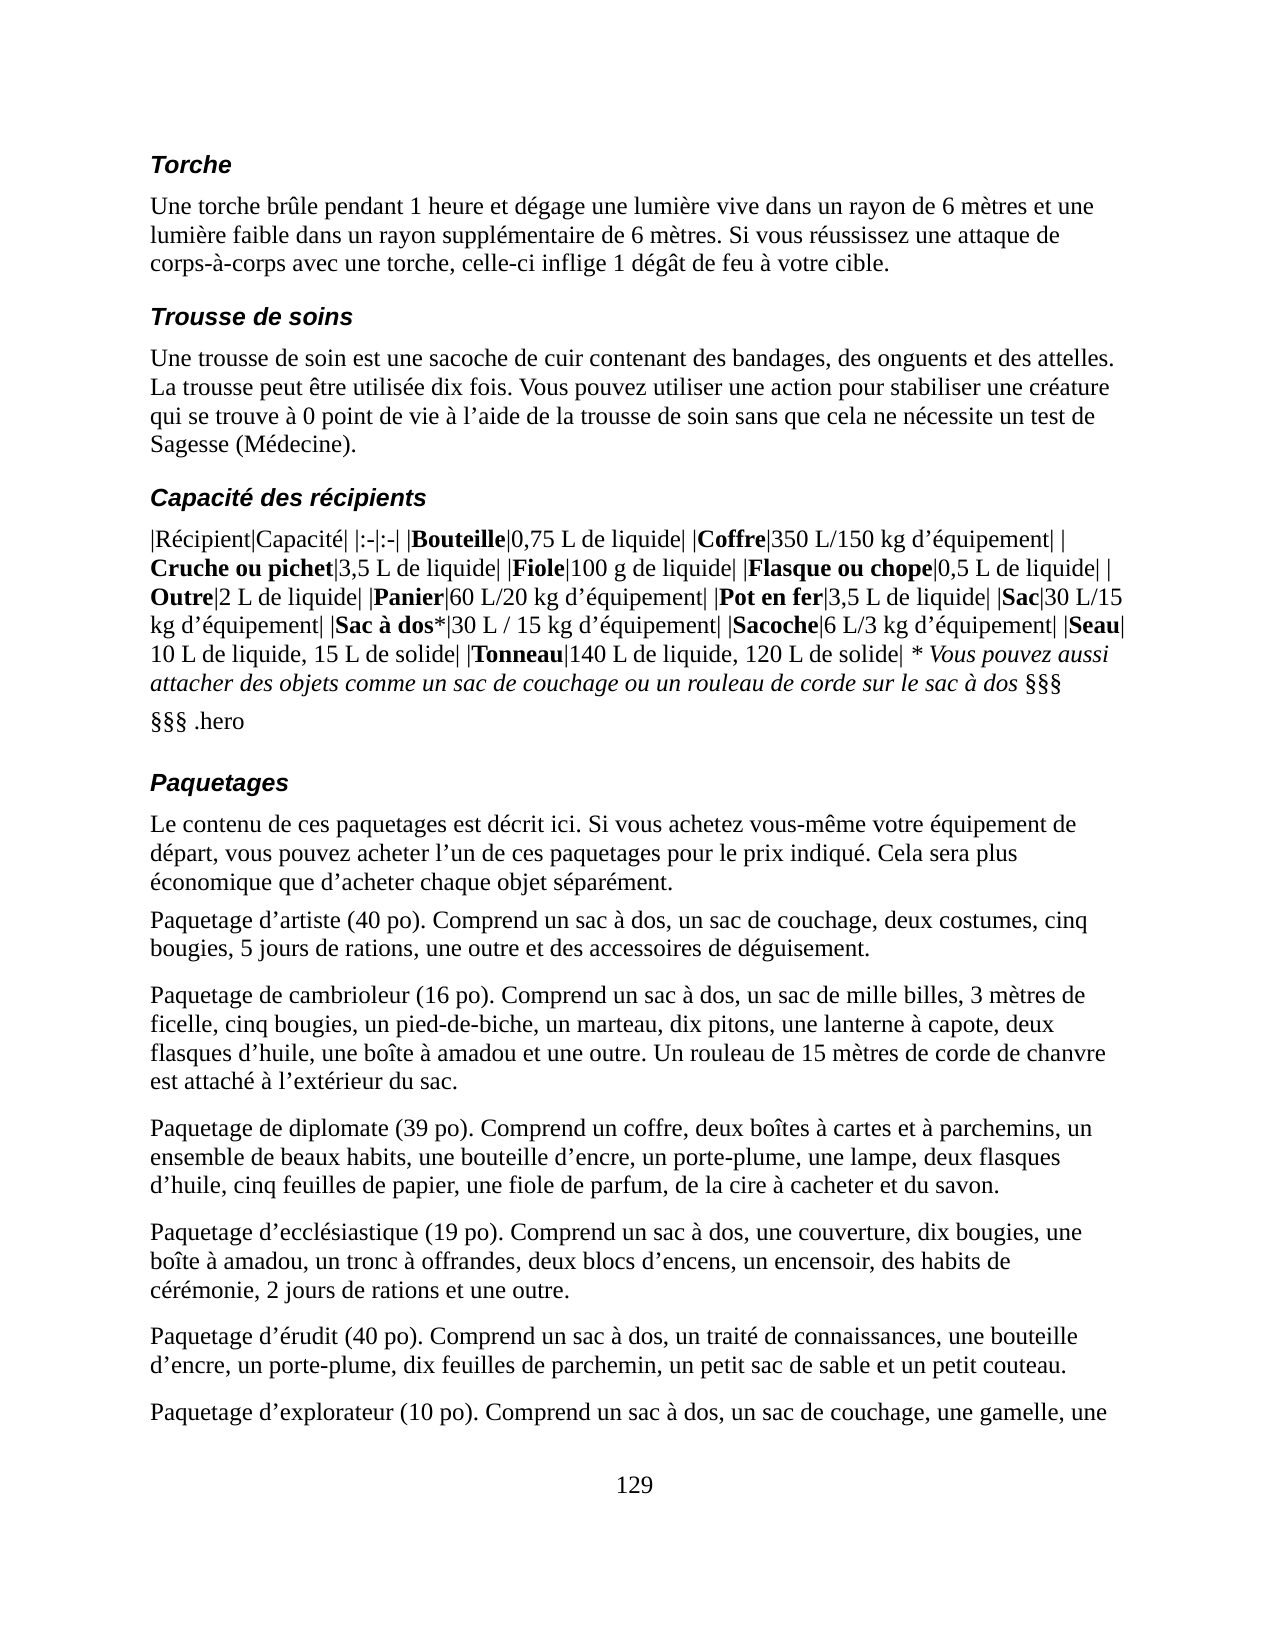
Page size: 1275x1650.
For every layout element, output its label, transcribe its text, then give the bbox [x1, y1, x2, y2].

text Paquetage d’érudit (40 po). Comprend un sac à dos, un traité de connaissances, une bouteille d’encre, un porte-plume, dix feuilles de parchemin, un petit sac de sable et un petit couteau. [150, 1321, 1125, 1379]
text Paquetage d’artiste (40 po). Comprend un sac à dos, un sac de couchage, deux costumes, cinq bougies, 5 jours de rations, une outre et des accessoires de déguisement. [150, 905, 1125, 962]
text Une trousse de soin est une sacoche de cuir contenant des bandages, des onguents et des attelles. La trousse peut être utilisée dix fois. Vous pouvez utiliser une action pour stabiliser une créature qui se trouve à 0 point de vie à l’aide de la trousse de soin sans que cela ne nécessite un test de Sagesse (Médecine). [150, 343, 1125, 458]
subtitle Torche [150, 150, 1125, 178]
text Une torche brûle pendant 1 heure et dégage une lumière vive dans un rayon de 6 mètres et une lumière faible dans un rayon supplémentaire de 6 mètres. Si vous réussissez une attaque de corps-à-corps avec une torche, celle-ci inflige 1 dégât de feu à votre cible. [150, 191, 1125, 277]
text Paquetage d’explorateur (10 po). Comprend un sac à dos, un sac de couchage, une gamelle, une [150, 1397, 1125, 1426]
text §§§ .hero [150, 706, 1125, 734]
subtitle Capacité des récipients [150, 483, 1125, 512]
text Paquetage de diplomate (39 po). Comprend un coffre, deux boîtes à cartes et à parchemins, un ensemble de beaux habits, une bouteille d’encre, un porte-plume, une lampe, deux flasques d’huile, cinq feuilles de papier, une fiole de parfum, de la cire à cacheter et du savon. [150, 1113, 1125, 1199]
text Paquetage d’ecclésiastique (19 po). Comprend un sac à dos, une couverture, dix bougies, une boîte à amadou, un tronc à offrandes, deux blocs d’encens, un encensoir, des habits de cérémonie, 2 jours de rations et une outre. [150, 1217, 1125, 1303]
text Paquetage de cambrioleur (16 po). Comprend un sac à dos, un sac de mille billes, 3 mètres de ficelle, cinq bougies, un pied-de-biche, un marteau, dix pitons, une lanterne à capote, deux flasques d’huile, une boîte à amadou et une outre. Un rouleau de 15 mètres de corde de chanvre est attaché à l’extérieur du sac. [150, 980, 1125, 1095]
text |Récipient|Capacité| |:-|:-| |Bouteille|0,75 L de liquide| |Coffre|350 L/150 kg d’équipement| |Cruche ou pichet|3,5 L de liquide| |Fiole|100 g de liquide| |Flasque ou chope|0,5 L de liquide| |Outre|2 L de liquide| |Panier|60 L/20 kg d’équipement| |Pot en fer|3,5 L de liquide| |Sac|30 L/15 kg d’équipement| |Sac à dos*|30 L / 15 kg d’équipement| |Sacoche|6 L/3 kg d’équipement| |Seau|10 L de liquide, 15 L de solide| |Tonneau|140 L de liquide, 120 L de solide| * Vous pouvez aussi attacher des objets comme un sac de couchage ou un rouleau de corde sur le sac à dos §§§ [150, 524, 1125, 697]
text Le contenu de ces paquetages est décrit ici. Si vous achetez vous-même votre équipement de départ, vous pouvez acheter l’un de ces paquetages pour le prix indiqué. Cela sera plus économique que d’acheter chaque objet séparément. [150, 809, 1125, 896]
subtitle Paquetages [150, 768, 1125, 797]
subtitle Trousse de soins [150, 302, 1125, 331]
